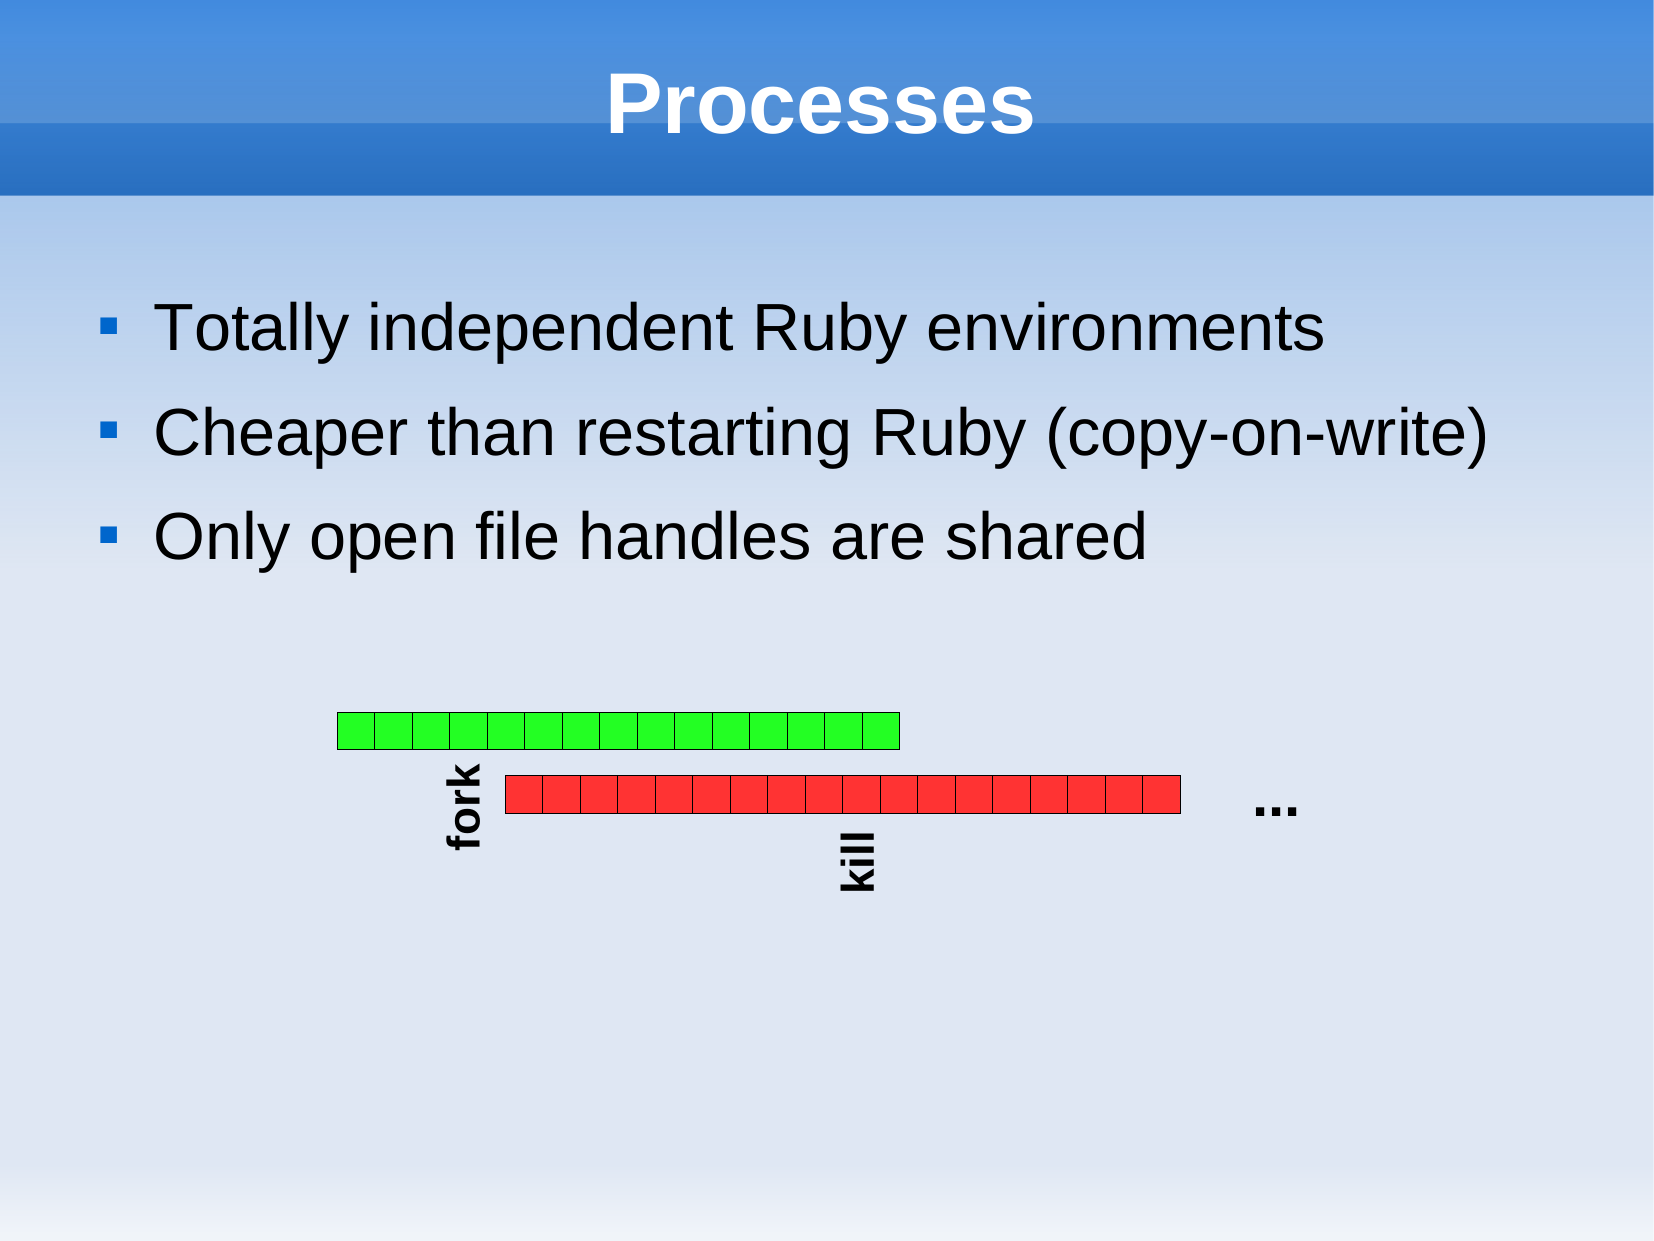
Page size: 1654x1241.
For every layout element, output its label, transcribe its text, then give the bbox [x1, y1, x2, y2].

text_box fork [430, 749, 497, 866]
text_box [337, 712, 900, 750]
text_box kill [825, 816, 892, 910]
title Processes [76, 0, 1565, 208]
list Totally independent Ruby environments Cheaper than restarting Ruby (copy-on-write) Only open file handles are shared [82, 290, 1571, 1109]
text_box [505, 775, 1181, 814]
text_box ... [1237, 756, 1317, 837]
picture [0, 0, 1654, 1241]
